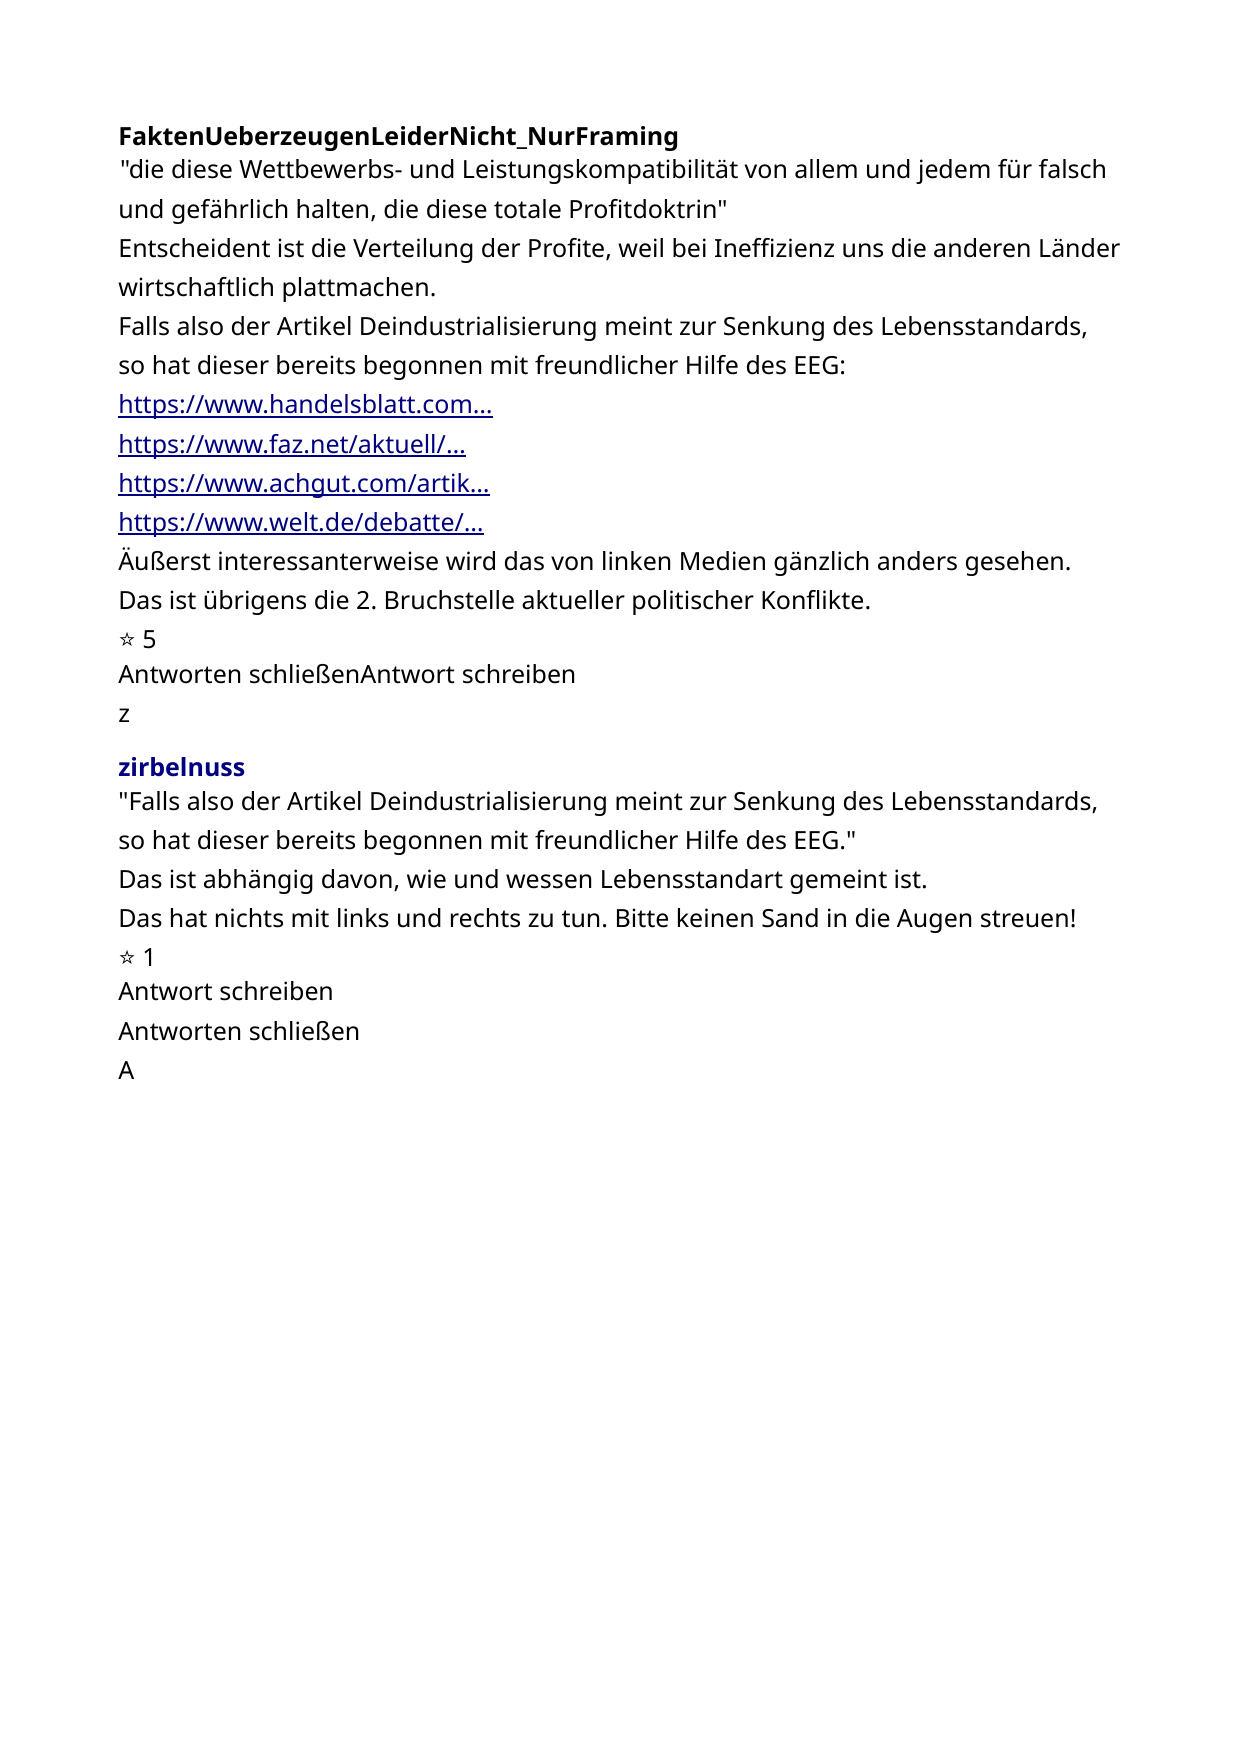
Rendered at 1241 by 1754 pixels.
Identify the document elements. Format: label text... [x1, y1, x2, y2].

subtitle zirbelnuss [118, 749, 1122, 783]
text ⭐️ 1 [118, 940, 1122, 974]
text "Falls also der Artikel Deindustrialisierung meint zur Senkung des Lebensstandards, so hat dieser bereits begonnen mit freundlicher Hilfe des EEG." [118, 783, 1122, 856]
text Antworten schließen [118, 1013, 1122, 1047]
text Das ist abhängig davon, wie und wessen Lebensstandart gemeint ist. Das hat nichts mit links und rechts zu tun. Bitte keinen Sand in die Augen streuen! [118, 862, 1122, 935]
text z [118, 695, 1122, 729]
text A [118, 1052, 1122, 1086]
text "die diese Wettbewerbs- und Leistungskompatibilität von allem und jedem für falsch und gefährlich halten, die diese totale Profitdoktrin" Entscheident ist die Verteilung der Profite, weil bei Ineffizienz uns die anderen Länder wirtschaftlich plattmachen. Falls also der Artikel Deindustrialisierung meint zur Senkung des Lebensstandards, so hat dieser bereits begonnen mit freundlicher Hilfe des EEG: https://www.handelsblatt.com… https://www.faz.net/aktuell/… https://www.achgut.com/artik… https://www.welt.de/debatte/… [118, 152, 1122, 539]
text Äußerst interessanterweise wird das von linken Medien gänzlich anders gesehen. Das ist übrigens die 2. Bruchstelle aktueller politischer Konflikte. [118, 544, 1122, 617]
text Antwort schreiben [118, 974, 1122, 1008]
subtitle FaktenUeberzeugenLeiderNicht_NurFraming [118, 118, 1122, 152]
text ⭐️ 5 [118, 622, 1122, 656]
text Antworten schließenAntwort schreiben [118, 656, 1122, 690]
